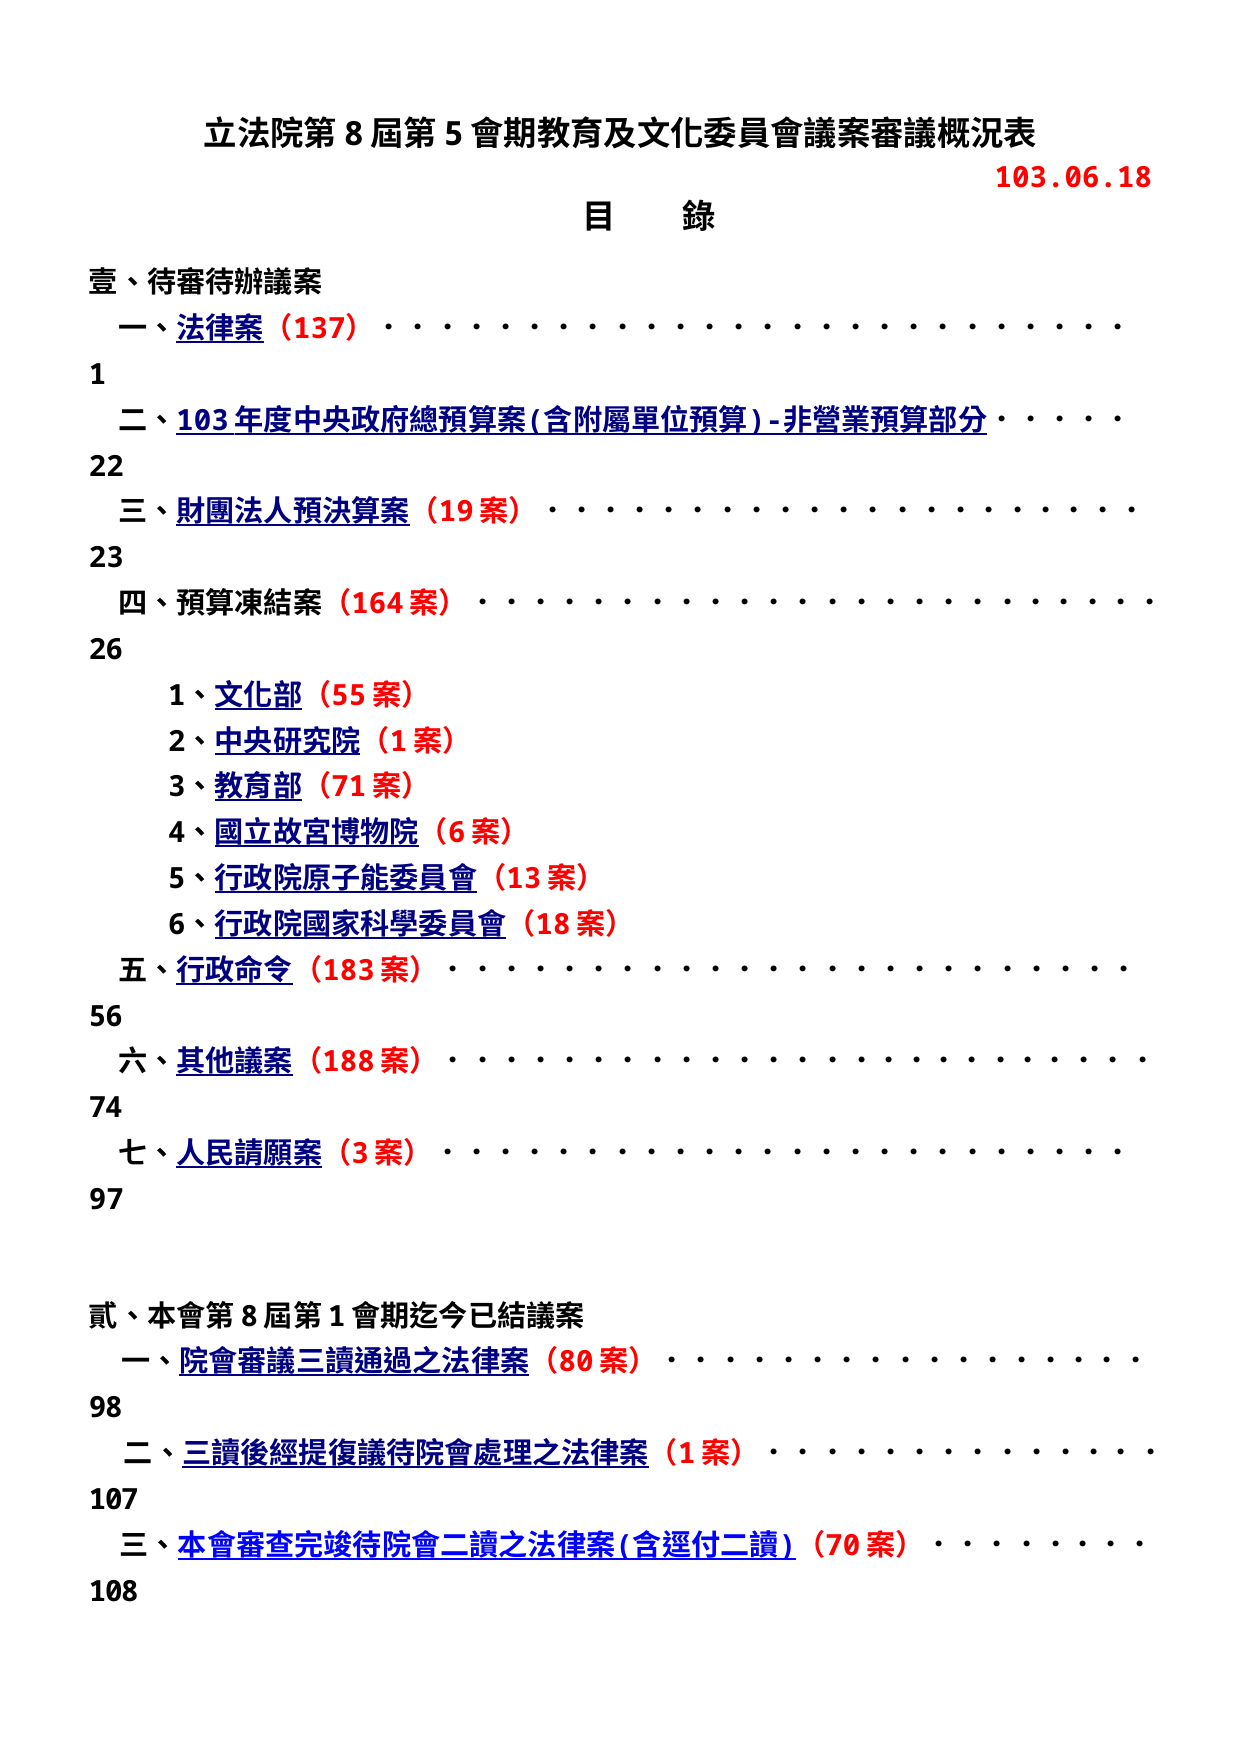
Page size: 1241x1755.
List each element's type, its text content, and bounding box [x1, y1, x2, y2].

text 立法院第8屆第5會期教育及文化委員會議案審議概況表 [89, 112, 1152, 154]
text 4、國立故宮博物院（6案） [139, 806, 1152, 852]
text 二、三讀後經提復議待院會處理之法律案（1案）．．．．．．．．．．．．．．107 [89, 1427, 1152, 1518]
text 1、文化部（55案） [139, 668, 1152, 714]
text 四、預算凍結案（164案）．．．．．．．．．．．．．．．．．．．．．．．．26 [89, 577, 1152, 668]
text 3、教育部（71案） [139, 760, 1152, 806]
text 5、行政院原子能委員會（13案） [139, 852, 1152, 898]
text 七、人民請願案（3案）．．．．．．．．．．．．．．．．．．．．．．．．97 [89, 1127, 1152, 1218]
text 貳、本會第8屆第1會期迄今已結議案 [89, 1289, 1152, 1335]
text 六、其他議案（188案）．．．．．．．．．．．．．．．．．．．．．．．．．74 [89, 1035, 1152, 1127]
text 三、本會審查完竣待院會二讀之法律案(含逕付二讀)（70案）．．．．．．．．108 [89, 1518, 1152, 1610]
text 二、103年度中央政府總預算案(含附屬單位預算)-非營業預算部分．．．．．22 [89, 393, 1152, 485]
text 三、財團法人預決算案（19案）．．．．．．．．．．．．．．．．．．．．．23 [89, 485, 1152, 577]
text 目 錄 [89, 196, 1152, 237]
text 103.06.18 [89, 154, 1152, 196]
text 6、行政院國家科學委員會（18案） [139, 898, 1152, 943]
text 壹、待審待辦議案 [89, 256, 1152, 302]
text 一、院會審議三讀通過之法律案（80案）．．．．．．．．．．．．．．．．．98 [89, 1335, 1152, 1427]
text 2、中央研究院（1案） [139, 714, 1152, 760]
text 五、行政命令（183案）．．．．．．．．．．．．．．．．．．．．．．．．56 [89, 943, 1152, 1035]
text 一、法律案（137）．．．．．．．．．．．．．．．．．．．．．．．．．． 1 [89, 302, 1152, 393]
